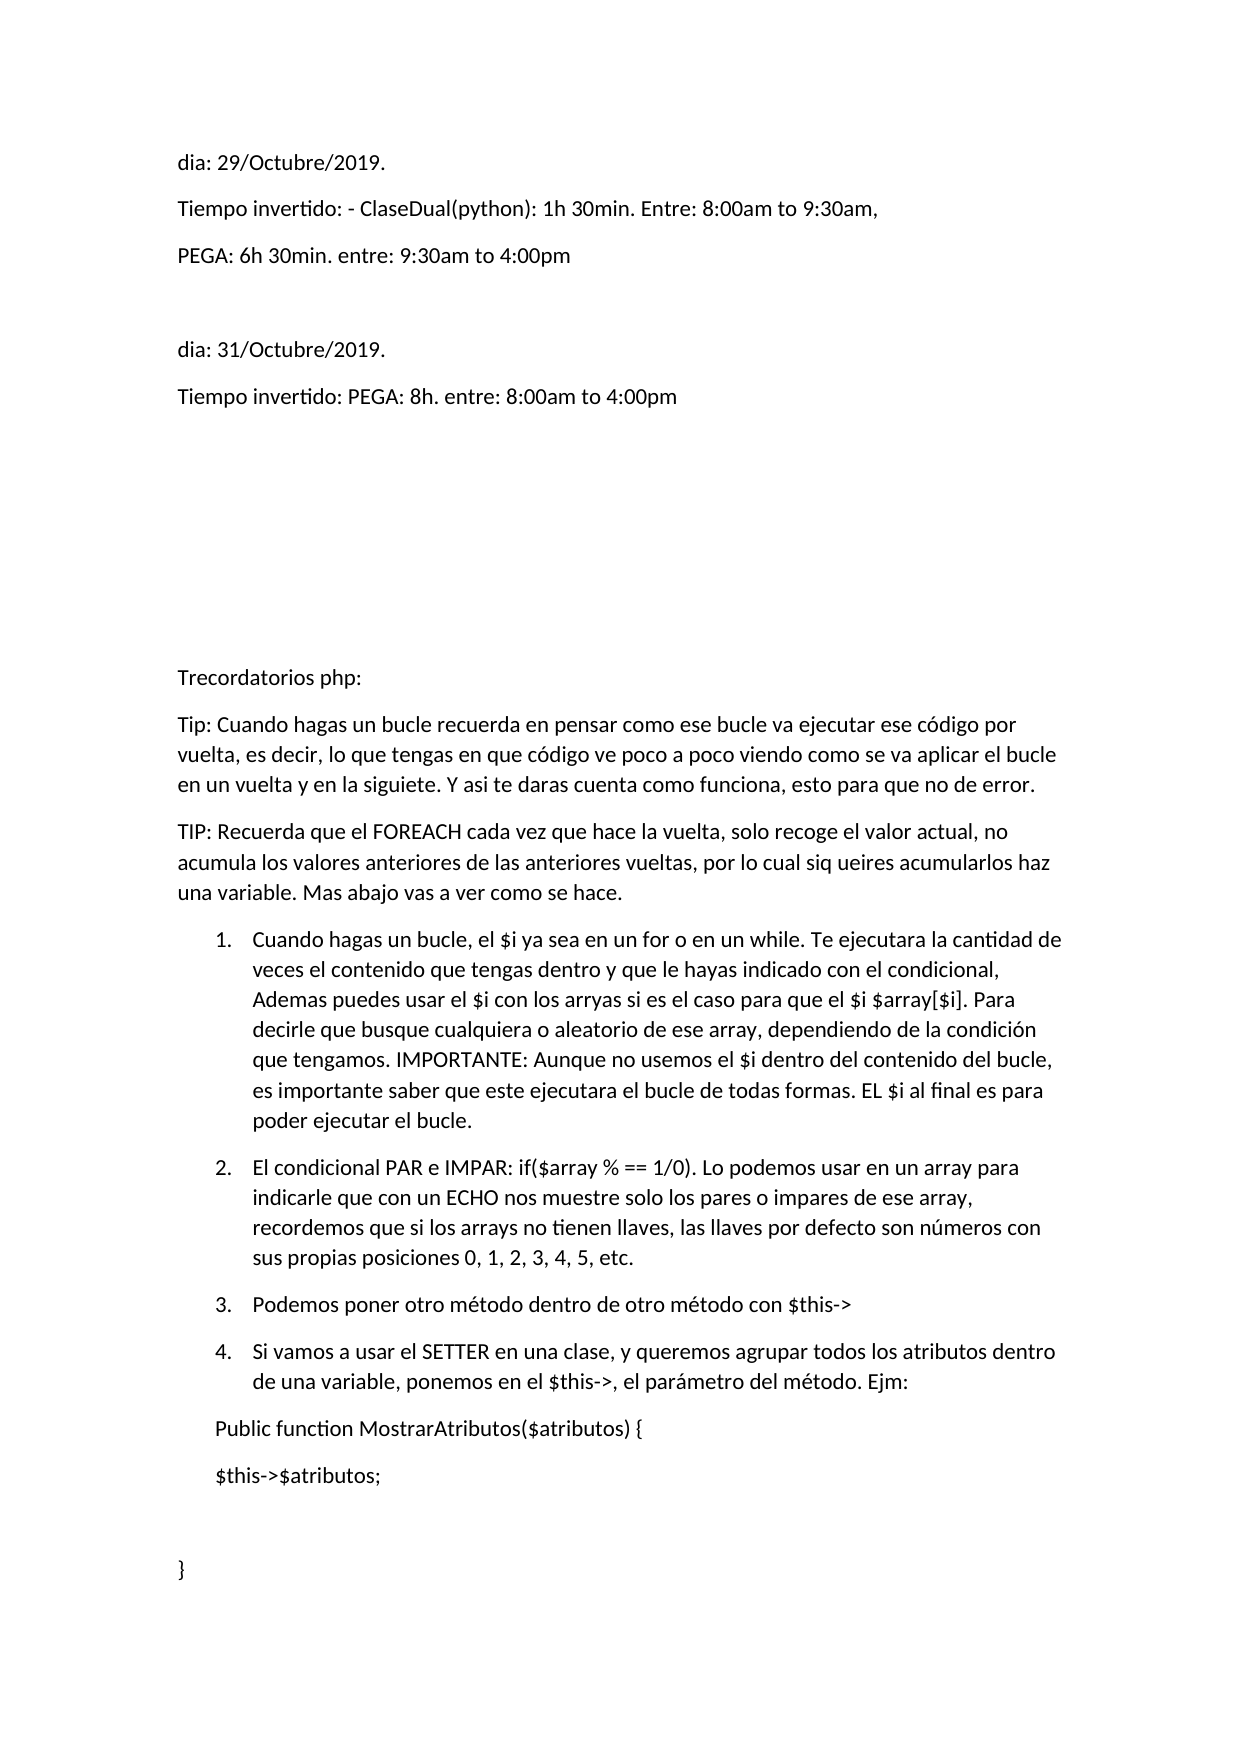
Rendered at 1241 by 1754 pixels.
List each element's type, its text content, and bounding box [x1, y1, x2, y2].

text PEGA: 6h 30min. entre: 9:30am to 4:00pm [177, 241, 1063, 269]
list Cuando hagas un bucle, el $i ya sea en un for o en un while. Te ejecutara la cantidad de veces el contenido que tengas dentro y que le hayas indicado con el condicional, Ademas puedes usar el $i con los arryas si es el caso para que el $i $array[$i]. Para decirle que busque cualquiera o aleatorio de ese array, dependiendo de la condición que tengamos. IMPORTANTE: Aunque no usemos el $i dentro del contenido del bucle, es importante saber que este ejecutara el bucle de todas formas. EL $i al final es para poder ejecutar el bucle. [215, 925, 1063, 1134]
list Podemos poner otro método dentro de otro método con $this-> [215, 1290, 1063, 1318]
text Trecordatorios php: [177, 663, 1063, 691]
list El condicional PAR e IMPAR: if($array % == 1/0). Lo podemos usar en un array para indicarle que con un ECHO nos muestre solo los pares o impares de ese array, recordemos que si los arrays no tienen llaves, las llaves por defecto son números con sus propias posiciones 0, 1, 2, 3, 4, 5, etc. [215, 1153, 1063, 1271]
text } [177, 1555, 1063, 1583]
text dia: 31/Octubre/2019. [177, 335, 1063, 363]
text dia: 29/Octubre/2019. [177, 148, 1063, 176]
text Tiempo invertido: - ClaseDual(python): 1h 30min. Entre: 8:00am to 9:30am, [177, 194, 1063, 222]
text Public function MostrarAtributos($atributos) { [215, 1414, 1063, 1442]
text Tiempo invertido: PEGA: 8h. entre: 8:00am to 4:00pm [177, 382, 1063, 410]
text TIP: Recuerda que el FOREACH cada vez que hace la vuelta, solo recoge el valor actual, no acumula los valores anteriores de las anteriores vueltas, por lo cual siq ueires acumularlos haz una variable. Mas abajo vas a ver como se hace. [177, 817, 1063, 906]
text $this->$atributos; [215, 1461, 1063, 1489]
list Si vamos a usar el SETTER en una clase, y queremos agrupar todos los atributos dentro de una variable, ponemos en el $this->, el parámetro del método. Ejm: [215, 1337, 1063, 1395]
text Tip: Cuando hagas un bucle recuerda en pensar como ese bucle va ejecutar ese código por vuelta, es decir, lo que tengas en que código ve poco a poco viendo como se va aplicar el bucle en un vuelta y en la siguiete. Y asi te daras cuenta como funciona, esto para que no de error. [177, 710, 1063, 798]
